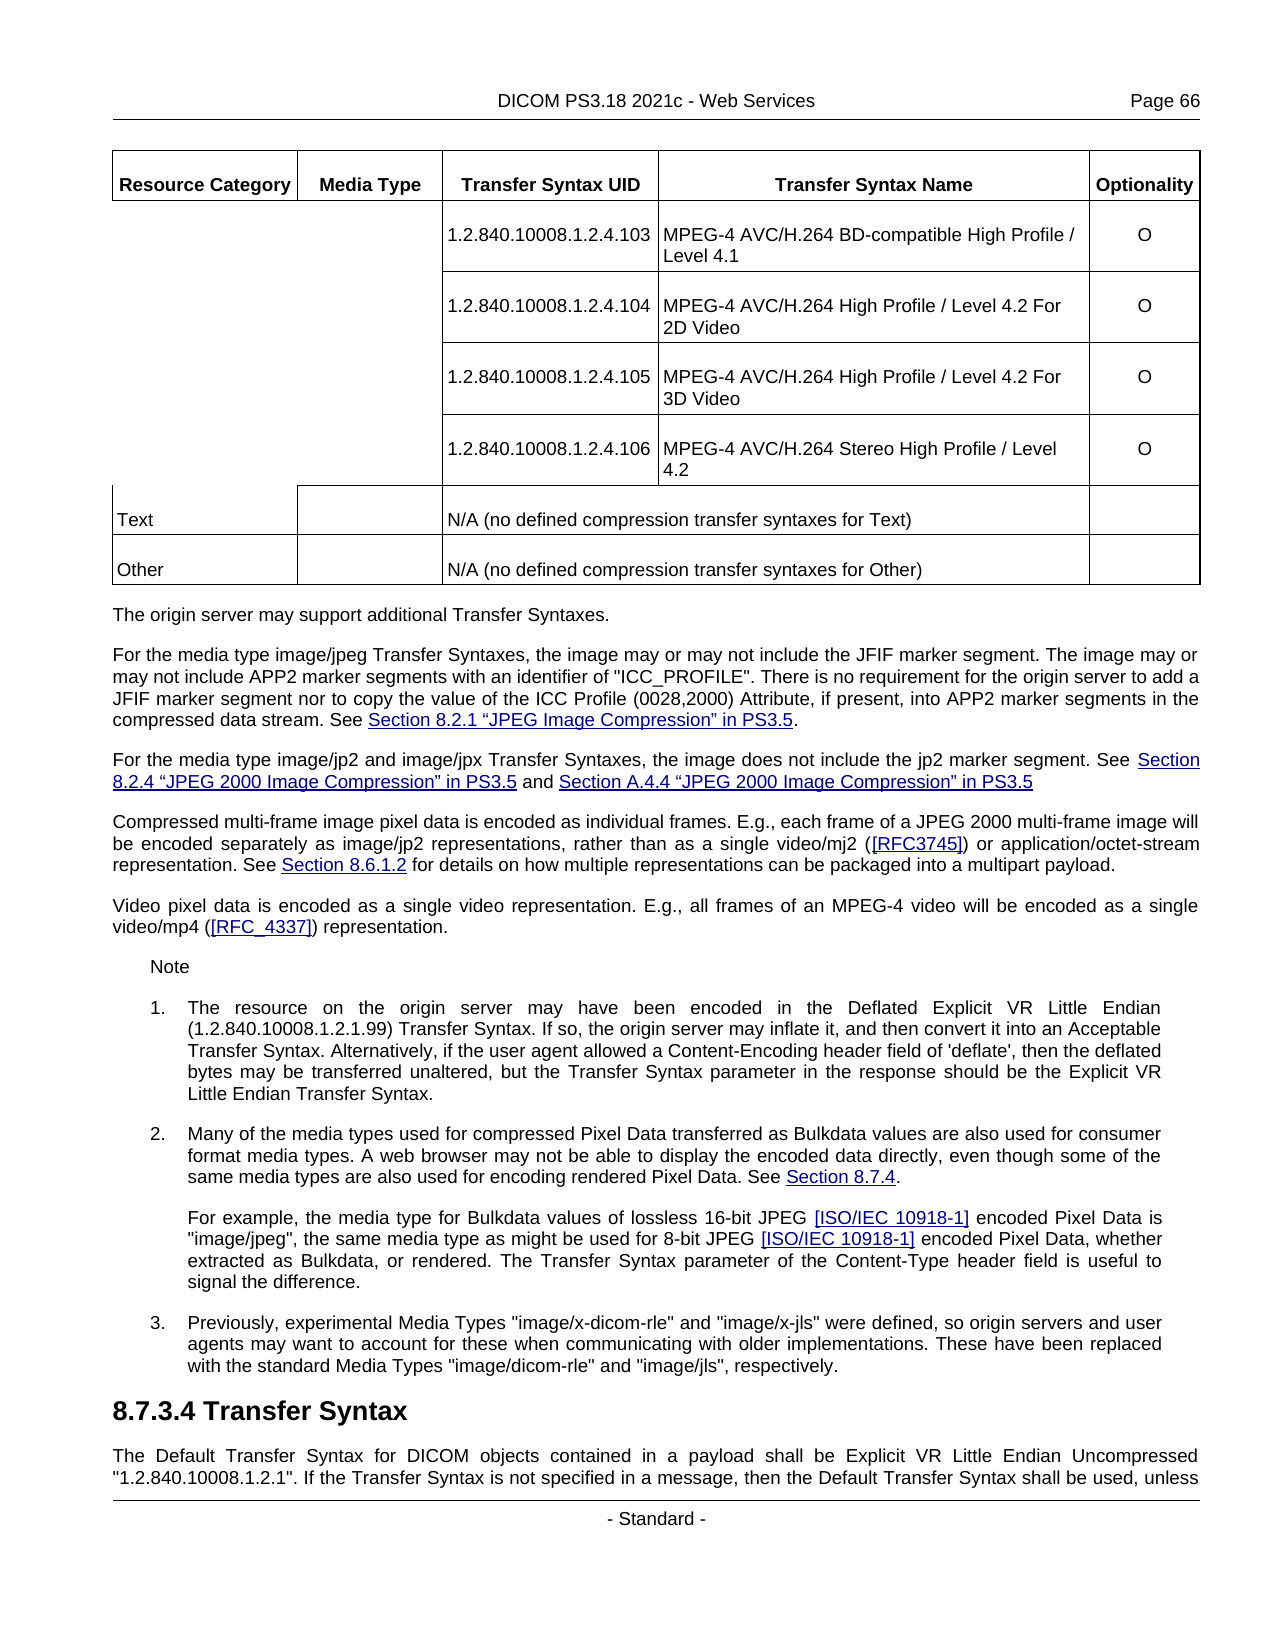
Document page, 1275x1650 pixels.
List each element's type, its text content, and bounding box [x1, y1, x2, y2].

text For example, the media type for Bulkdata values of lossless 16-bit JPEG [ISO/IEC 10918-1] encoded Pixel Data is "image/jpeg", the same media type as might be used for 8-bit JPEG [ISO/IEC 10918-1] encoded Pixel Data, whether extracted as Bulkdata, or rendered. The Transfer Syntax parameter of the Content-Type header field is useful to signal the difference. [187, 1207, 1162, 1293]
text 1. The resource on the origin server may have been encoded in the Deflated Explicit VR Little Endian (1.2.840.10008.1.2.1.99) Transfer Syntax. If so, the origin server may inflate it, and then convert it into an Acceptable Transfer Syntax. Alternatively, if the user agent allowed a Content-Encoding header field of 'deflate', then the deflated bytes may be transferred unaltered, but the Transfer Syntax parameter in the response should be the Explicit VR Little Endian Transfer Syntax. [150, 997, 1162, 1104]
table_cell 1.2.840.10008.1.2.4.105 [443, 343, 658, 413]
table_cell MPEG-4 AVC/H.264 BD-compatible High Profile / Level 4.1 [659, 201, 1089, 271]
text Video pixel data is encoded as a single video representation. E.g., all frames of an MPEG-4 video will be encoded as a single video/mp4 ([RFC_4337]) representation. [112, 894, 1200, 938]
text Note [150, 956, 1162, 978]
table_header Media Type [298, 151, 442, 200]
table_cell O [1090, 272, 1199, 342]
table_cell O [1090, 343, 1199, 413]
table_header Resource Category [113, 151, 297, 200]
table_cell MPEG-4 AVC/H.264 High Profile / Level 4.2 For 3D Video [659, 343, 1089, 413]
text For the media type image/jpeg Transfer Syntaxes, the image may or may not include the JFIF marker segment. The image may or may not include APP2 marker segments with an identifier of "ICC_PROFILE". There is no requirement for the origin server to add a JFIF marker segment nor to copy the value of the ICC Profile (0028,2000) Attribute, if present, into APP2 marker segments in the compressed data stream. See Section 8.2.1 “JPEG Image Compression” in PS3.5. [112, 644, 1200, 730]
table_cell [1090, 535, 1199, 584]
table_cell [298, 535, 442, 584]
text 8.7.3.4 Transfer Syntax [112, 1395, 1200, 1426]
table_cell [1090, 486, 1199, 534]
text 2. Many of the media types used for compressed Pixel Data transferred as Bulkdata values are also used for consumer format media types. A web browser may not be able to display the encoded data directly, even though some of the same media types are also used for encoding rendered Pixel Data. See Section 8.7.4. [150, 1123, 1162, 1188]
table_cell N/A (no defined compression transfer syntaxes for Other) [443, 535, 1089, 584]
text 3. Previously, experimental Media Types "image/x-dicom-rle" and "image/x-jls" were defined, so origin servers and user agents may want to account for these when communicating with older implementations. These have been replaced with the standard Media Types "image/dicom-rle" and "image/jls", respectively. [150, 1312, 1162, 1376]
text For the media type image/jp2 and image/jpx Transfer Syntaxes, the image does not include the jp2 marker segment. See Section 8.2.4 “JPEG 2000 Image Compression” in PS3.5 and Section A.4.4 “JPEG 2000 Image Compression” in PS3.5 [112, 749, 1200, 792]
table_header Optionality [1090, 151, 1199, 200]
table_cell N/A (no defined compression transfer syntaxes for Text) [443, 486, 1089, 534]
table_cell MPEG-4 AVC/H.264 Stereo High Profile / Level 4.2 [659, 415, 1089, 485]
table_cell [298, 486, 442, 534]
table_cell 1.2.840.10008.1.2.4.103 [443, 201, 658, 271]
text Compressed multi-frame image pixel data is encoded as individual frames. E.g., each frame of a JPEG 2000 multi-frame image will be encoded separately as image/jp2 representations, rather than as a single video/mj2 ([RFC3745]) or application/octet-stream representation. See Section 8.6.1.2 for details on how multiple representations can be packaged into a multipart payload. [112, 811, 1200, 876]
table_cell 1.2.840.10008.1.2.4.106 [443, 415, 658, 485]
table_cell Other [113, 535, 297, 584]
table_cell O [1090, 415, 1199, 485]
table_cell [298, 201, 442, 485]
text The Default Transfer Syntax for DICOM objects contained in a payload shall be Explicit VR Little Endian Uncompressed "1.2.840.10008.1.2.1". If the Transfer Syntax is not specified in a message, then the Default Transfer Syntax shall be used, unless [112, 1445, 1200, 1488]
text The origin server may support additional Transfer Syntaxes. [112, 604, 1200, 625]
table_header Transfer Syntax UID [443, 151, 658, 200]
table_cell 1.2.840.10008.1.2.4.104 [443, 272, 658, 342]
table_cell MPEG-4 AVC/H.264 High Profile / Level 4.2 For 2D Video [659, 272, 1089, 342]
table_header Transfer Syntax Name [659, 151, 1089, 200]
table_cell Text [113, 485, 297, 534]
table_cell O [1090, 201, 1199, 271]
